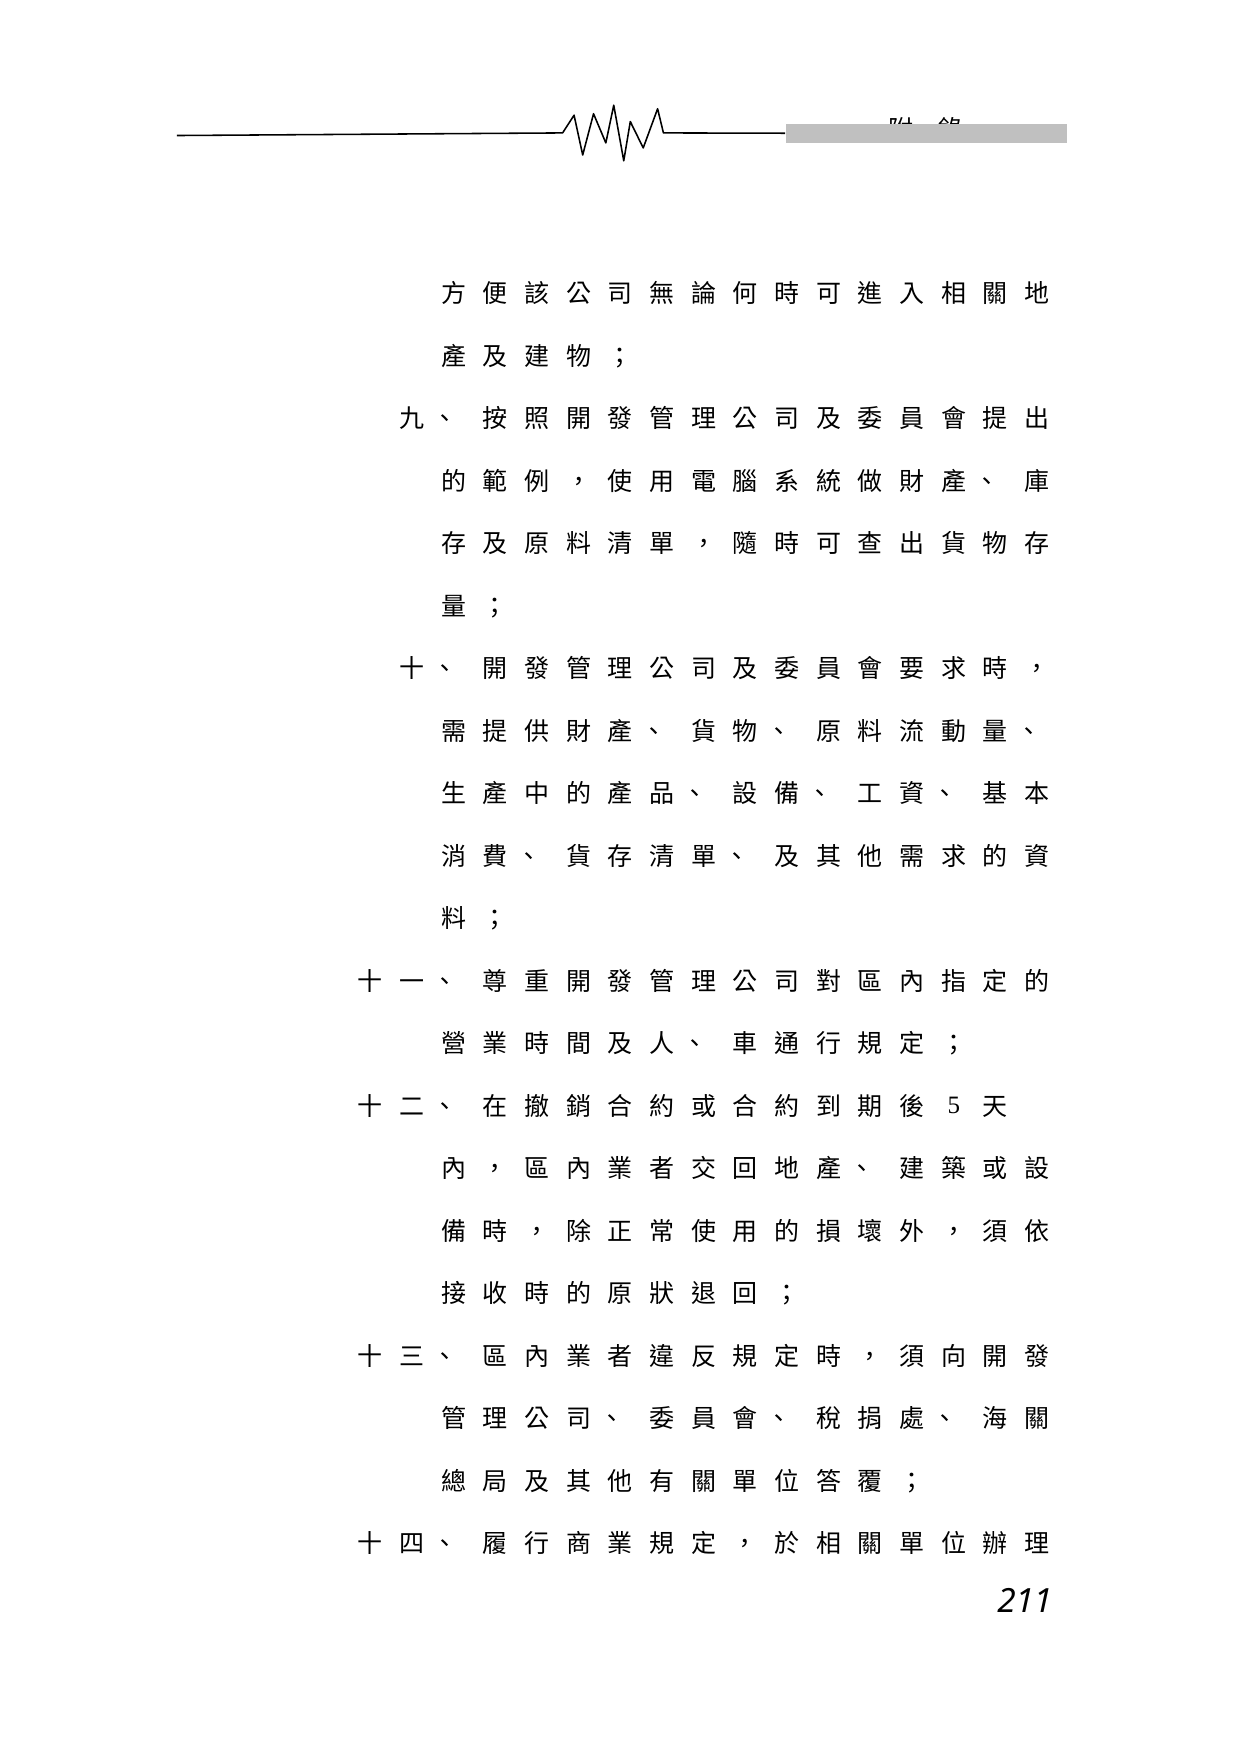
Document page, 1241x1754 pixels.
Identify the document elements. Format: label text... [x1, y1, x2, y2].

text 十三、區內業者違反規定時，須向開發管理公司、委員會、稅捐處、海關總局及其他有關單位答覆； [330, 1313, 1058, 1500]
text 十二、在撤銷合約或合約到期後5天內，區內業者交回地產、建築或設備時，除正常使用的損壞外，須依接收時的原狀退回； [330, 1063, 1058, 1313]
text 方便該公司無論何時可進入相關地產及建物； [355, 250, 1058, 375]
text 十一、尊重開發管理公司對區內指定的營業時間及人、車通行規定； [330, 938, 1058, 1063]
text 九、按照開發管理公司及委員會提出的範例，使用電腦系統做財產、庫存及原料清單，隨時可查出貨物存量； [355, 375, 1058, 625]
text 十四、履行商業規定，於相關單位辦理 [330, 1500, 1058, 1563]
text 十、開發管理公司及委員會要求時，需提供財產、貨物、原料流動量、生產中的產品、設備、工資、基本消費、貨存清單、及其他需求的資料； [355, 625, 1058, 938]
